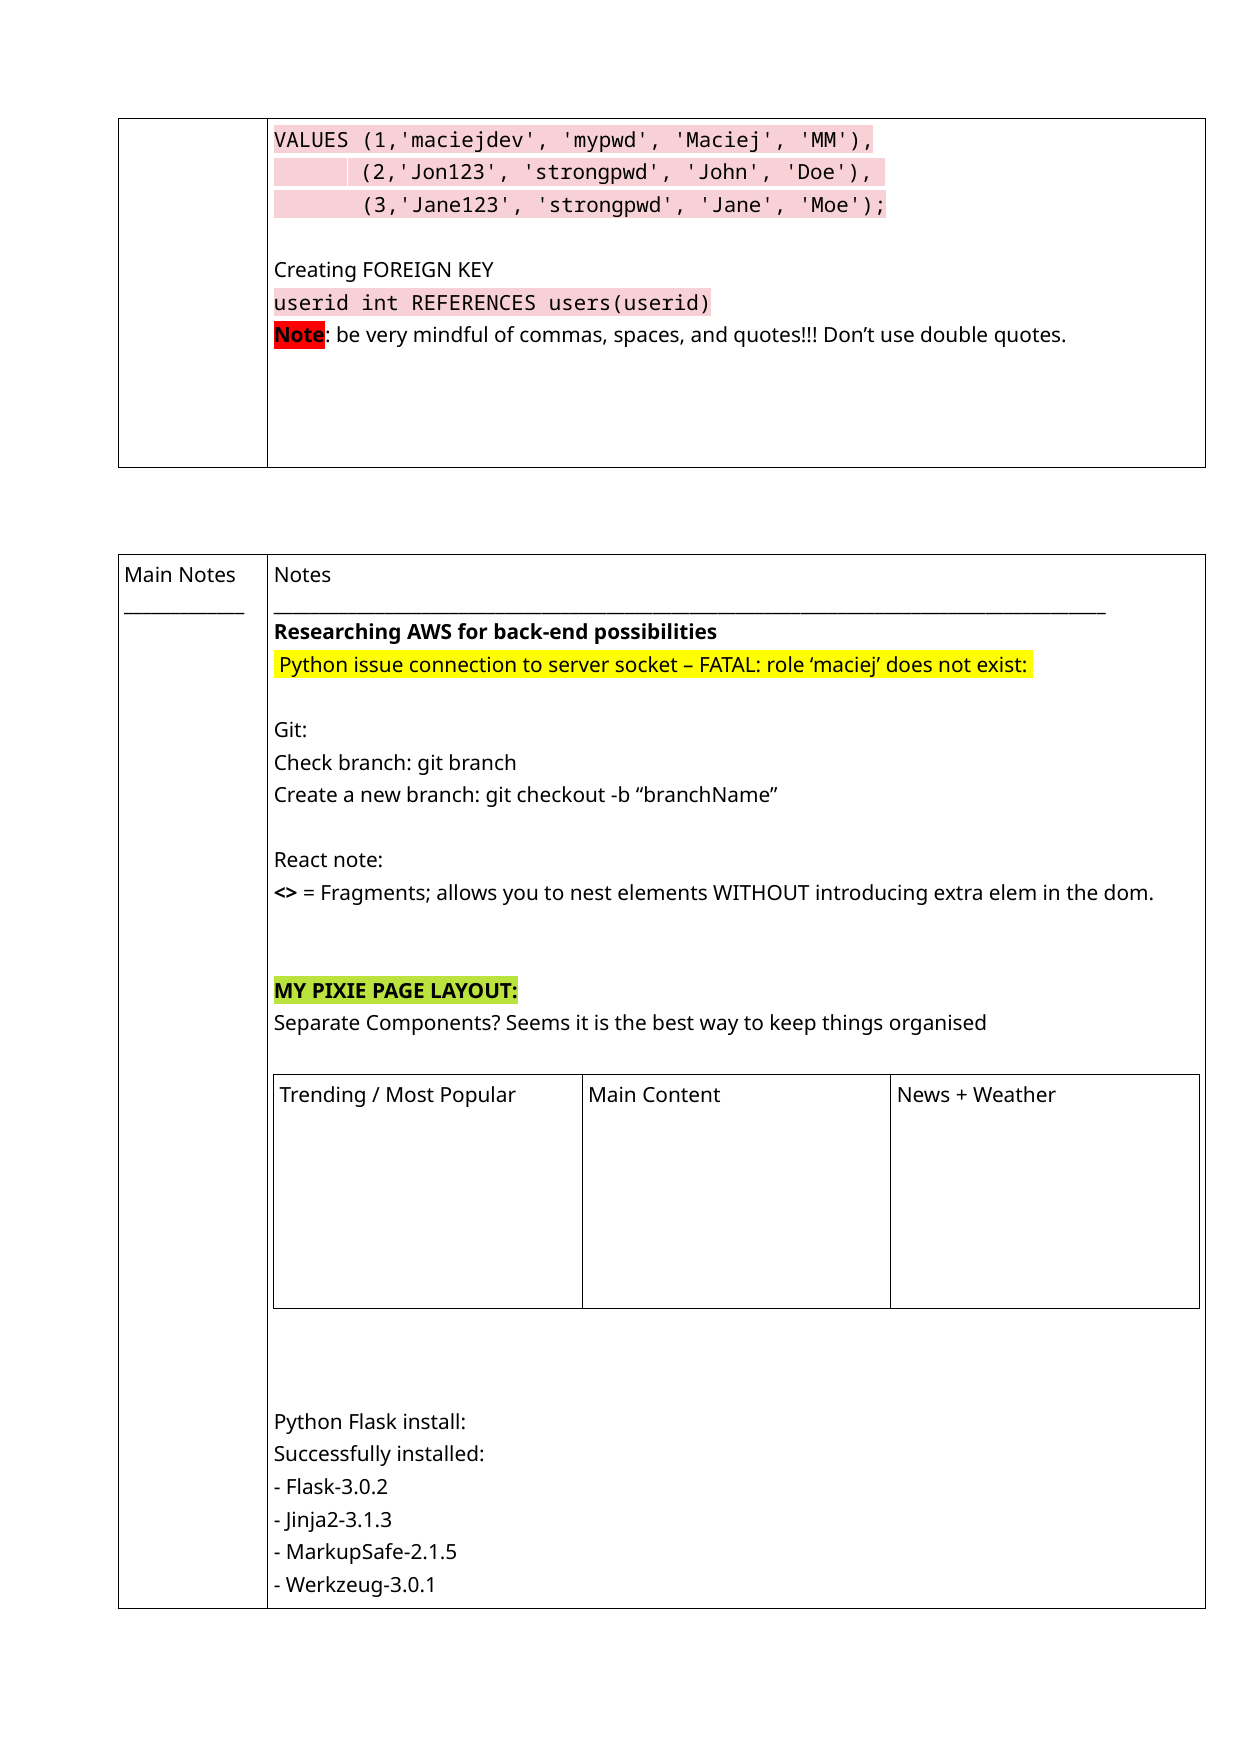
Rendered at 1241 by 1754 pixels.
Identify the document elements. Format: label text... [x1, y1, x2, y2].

table_header News + Weather [891, 1075, 1199, 1308]
table_header VALUES (1,'maciejdev', 'mypwd', 'Maciej', 'MM'), (2,'Jon123', 'strongpwd', 'John', 'Doe'), (3,'Jane123', 'strongpwd', 'Jane', 'Moe'); Creating FOREIGN KEY userid int REFERENCES users(userid) Note: be very mindful of commas, spaces, and quotes!!! Don’t use double quotes. [268, 119, 1205, 467]
table_header Main Content [583, 1075, 890, 1308]
table_header Main Notes _____________ [119, 555, 267, 1608]
table_header [119, 119, 267, 467]
table_header Notes __________________________________________________________________________________________ Researching AWS for back-end possibilities Python issue connection to server socket – FATAL: role ‘maciej’ does not exist: Git: Check branch: git branch Create a new branch: git checkout -b “branchName” React note: <> = Fragments; allows you to nest elements WITHOUT introducing extra elem in the dom. MY PIXIE PAGE LAYOUT: Separate Components? Seems it is the best way to keep things organised Python Flask install: Successfully installed: - Flask-3.0.2 - Jinja2-3.1.3 - MarkupSafe-2.1.5 - Werkzeug-3.0.1 [268, 555, 1205, 1608]
table_header Trending / Most Popular [274, 1075, 582, 1308]
